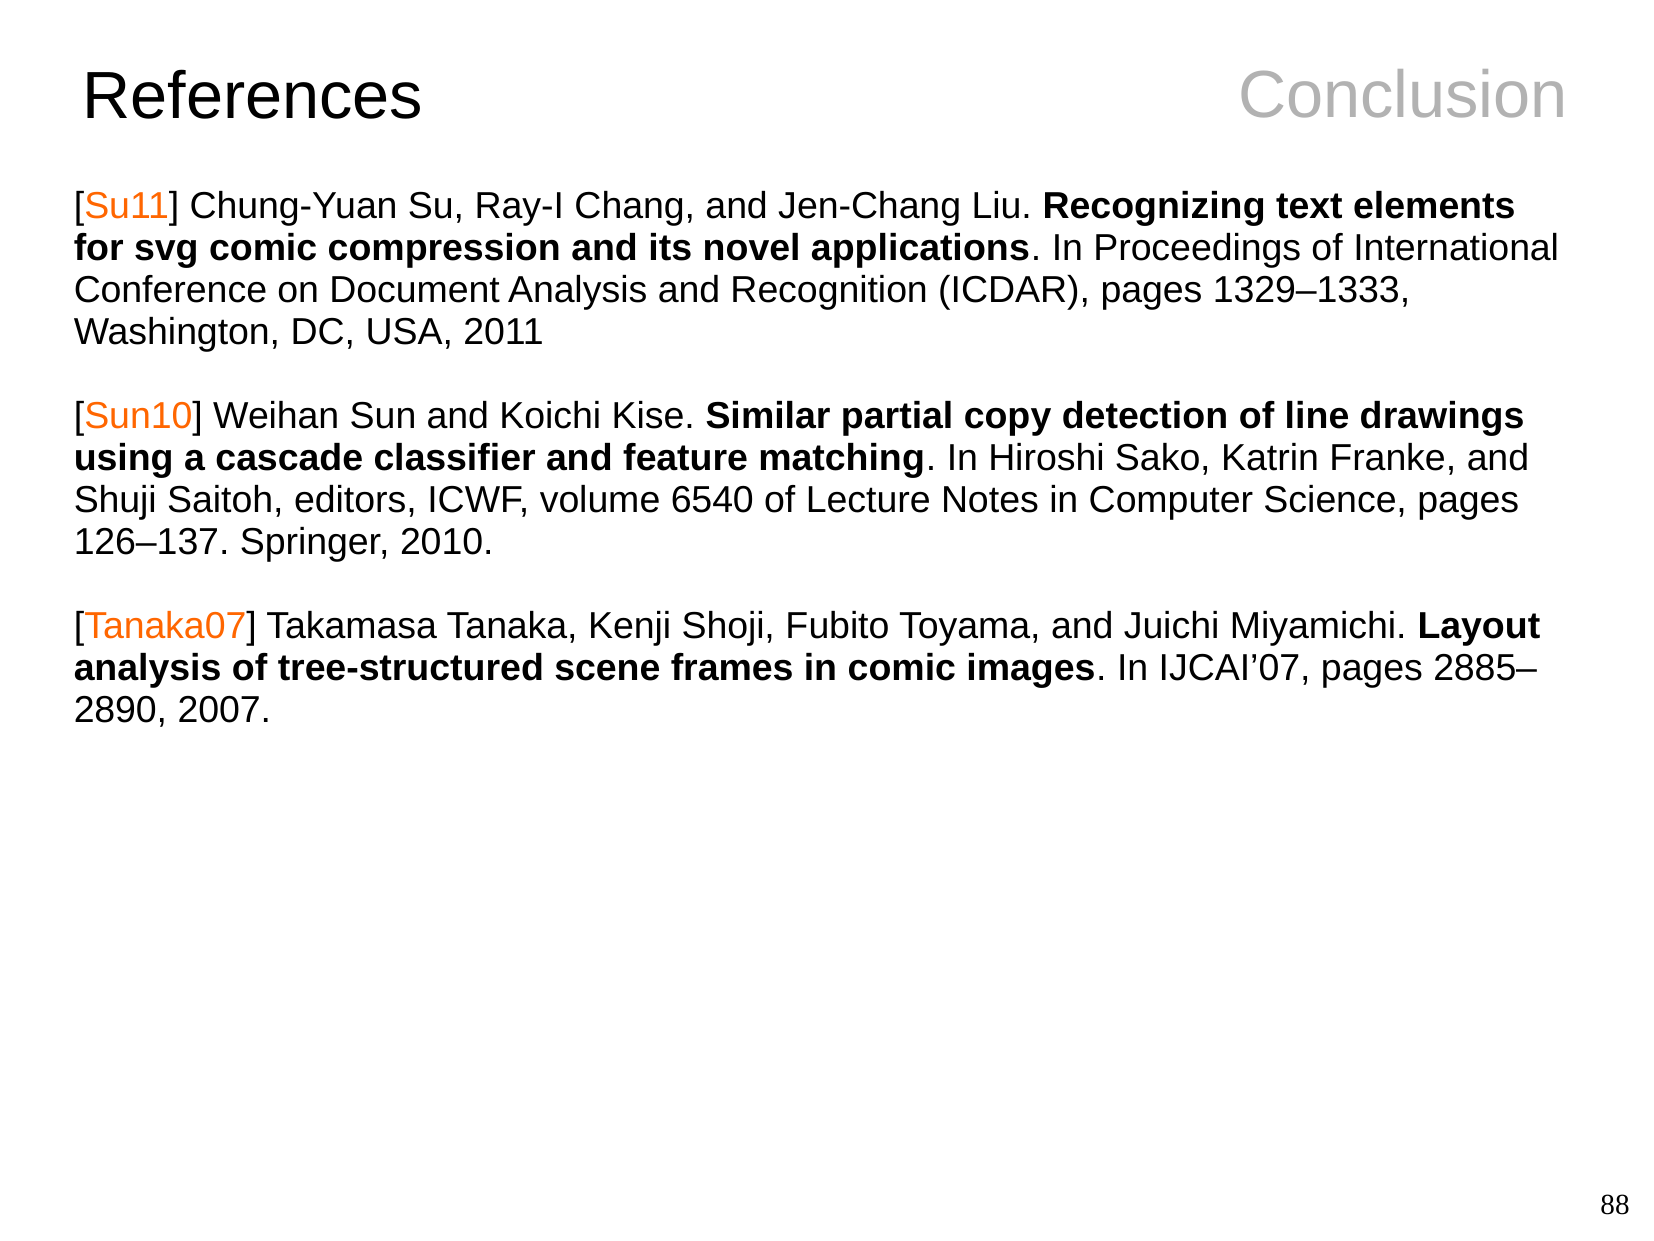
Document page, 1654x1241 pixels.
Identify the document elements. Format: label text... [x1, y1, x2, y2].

text_box [Su11] Chung-Yuan Su, Ray-I Chang, and Jen-Chang Liu. Recognizing text elements for svg comic compression and its novel applications. In Proceedings of International Conference on Document Analysis and Recognition (ICDAR), pages 1329–1333, Washington, DC, USA, 2011 [Sun10] Weihan Sun and Koichi Kise. Similar partial copy detection of line drawings using a cascade classifier and feature matching. In Hiroshi Sako, Katrin Franke, and Shuji Saitoh, editors, ICWF, volume 6540 of Lecture Notes in Computer Science, pages 126–137. Springer, 2010. [Tanaka07] Takamasa Tanaka, Kenji Shoji, Fubito Toyama, and Juichi Miyamichi. Layout analysis of tree-structured scene frames in comic images. In IJCAI’07, pages 2885–2890, 2007. [59, 177, 1619, 822]
title References [82, 49, 1571, 142]
